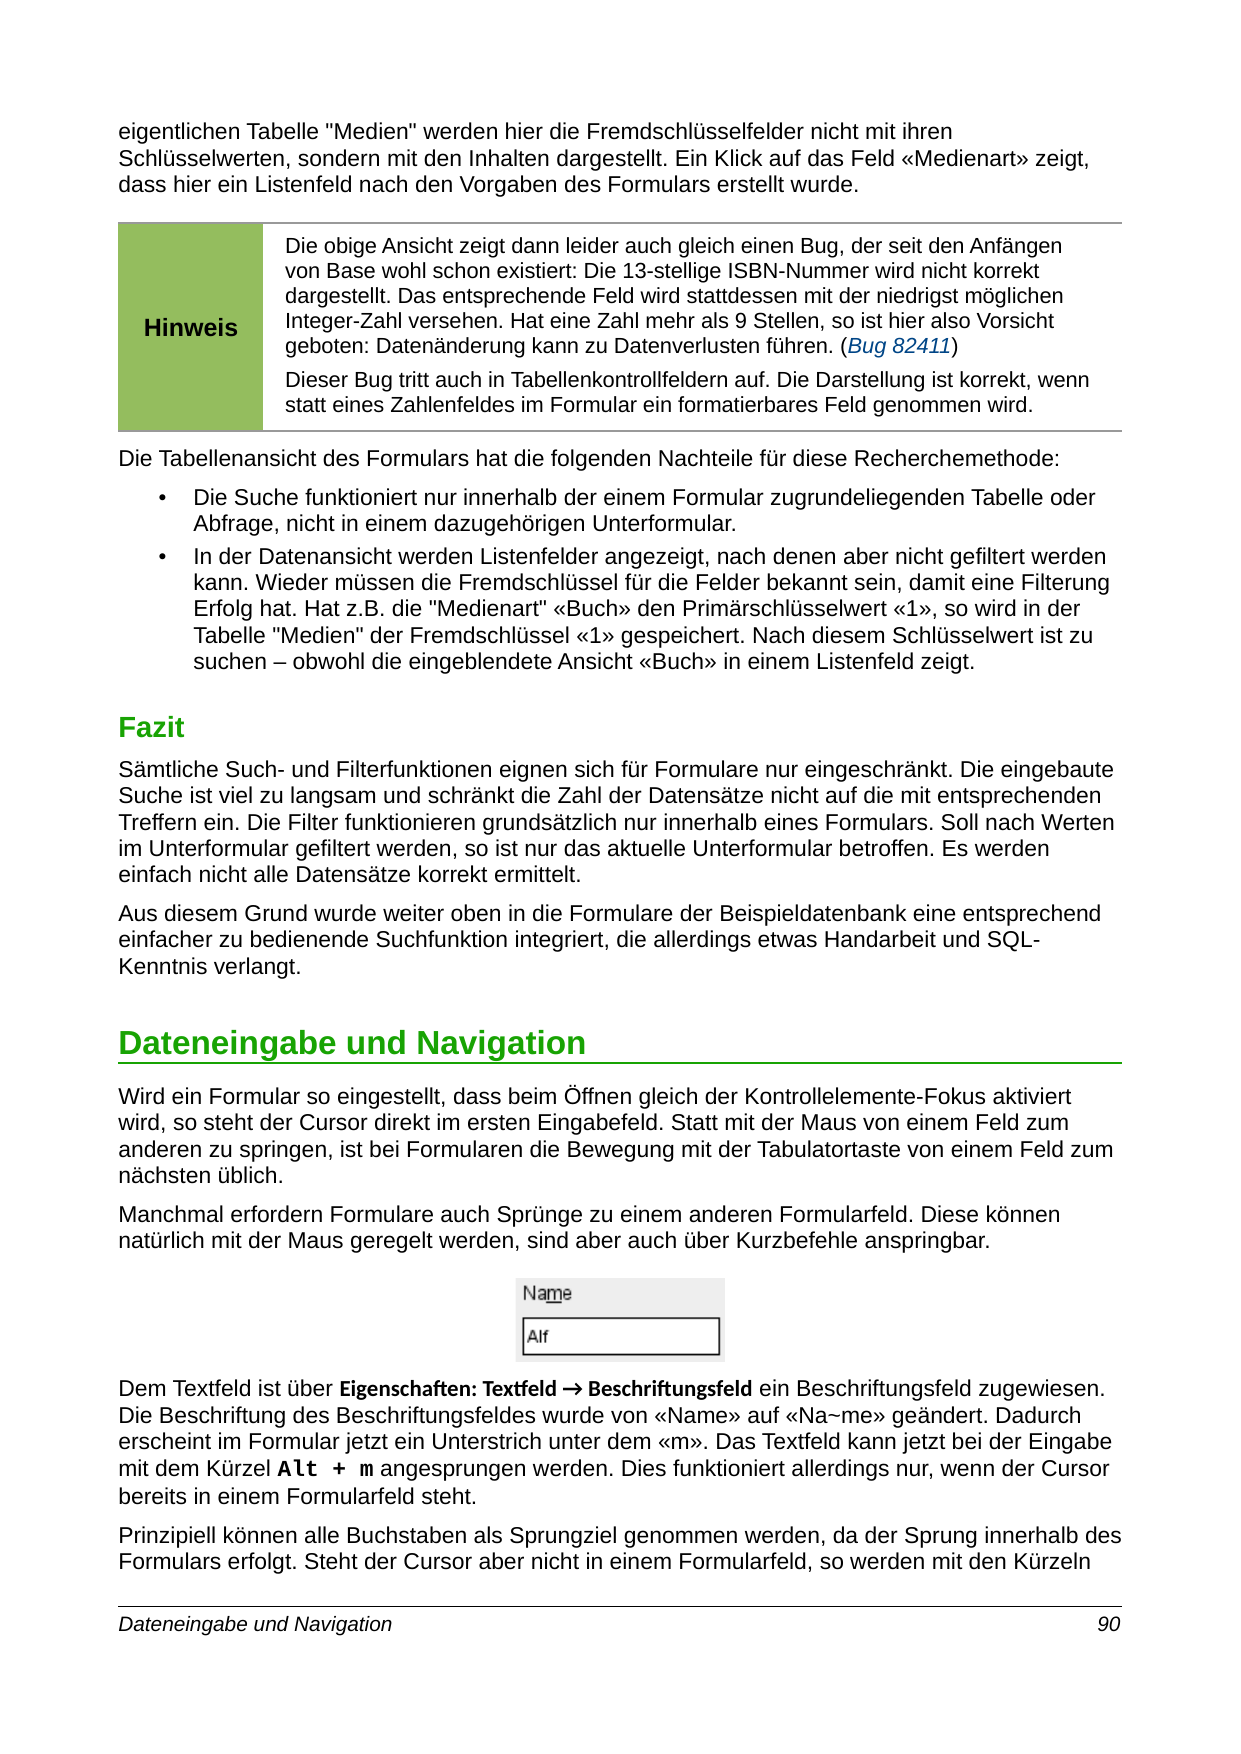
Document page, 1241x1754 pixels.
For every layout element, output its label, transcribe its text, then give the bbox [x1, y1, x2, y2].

subtitle Fazit [118, 710, 1122, 743]
list In der Datenansicht werden Listenfelder angezeigt, nach denen aber nicht gefiltert werden kann. Wieder müssen die Fremdschlüssel für die Felder bekannt sein, damit eine Filterung Erfolg hat. Hat z.B. die "Medienart" «Buch» den Primärschlüsselwert «1», so wird in der Tabelle "Medien" der Fremdschlüssel «1» gespeichert. Nach diesem Schlüsselwert ist zu suchen – obwohl die eingeblendete Ansicht «Buch» in einem Listenfeld zeigt. [156, 543, 1122, 674]
text Sämtliche Such- und Filterfunktionen eignen sich für Formulare nur eingeschränkt. Die eingebaute Suche ist viel zu langsam und schränkt die Zahl der Datensätze nicht auf die mit entsprechenden Treffern ein. Die Filter funktionieren grundsätzlich nur innerhalb eines Formulars. Soll nach Werten im Unterformular gefiltert werden, so ist nur das aktuelle Unterformular betroffen. Es werden einfach nicht alle Datensätze korrekt ermittelt. [118, 756, 1122, 887]
picture [515, 1278, 725, 1362]
text Prinzipiell können alle Buchstaben als Sprungziel genommen werden, da der Sprung innerhalb des Formulars erfolgt. Steht der Cursor aber nicht in einem Formularfeld, so werden mit den Kürzeln [118, 1522, 1122, 1574]
text Manchmal erfordern Formulare auch Sprünge zu einem anderen Formularfeld. Diese können natürlich mit der Maus geregelt werden, sind aber auch über Kurzbefehle anspringbar. [118, 1201, 1122, 1253]
text Aus diesem Grund wurde weiter oben in die Formulare der Beispieldatenbank eine entsprechend einfacher zu bedienende Suchfunktion integriert, die allerdings etwas Handarbeit und SQL-Kenntnis verlangt. [118, 900, 1122, 979]
text Dem Textfeld ist über Eigenschaften: Textfeld → Beschriftungsfeld ein Beschriftungsfeld zugewiesen. Die Beschriftung des Beschriftungsfeldes wurde von «Name» auf «Na~me» geändert. Dadurch erscheint im Formular jetzt ein Unterstrich unter dem «m». Das Textfeld kann jetzt bei der Eingabe mit dem Kürzel Alt + m angesprungen werden. Dies funktioniert allerdings nur, wenn der Cursor bereits in einem Formularfeld steht. [118, 1374, 1122, 1509]
table_header Hinweis [118, 224, 263, 430]
text Die Tabellenansicht des Formulars hat die folgenden Nachteile für diese Recherchemethode: [118, 445, 1122, 471]
text eigentlichen Tabelle "Medien" werden hier die Fremdschlüsselfelder nicht mit ihren Schlüsselwerten, sondern mit den Inhalten dargestellt. Ein Klick auf das Feld «Medienart» zeigt, dass hier ein Listenfeld nach den Vorgaben des Formulars erstellt wurde. [118, 118, 1122, 197]
text Wird ein Formular so eingestellt, dass beim Öffnen gleich der Kontrollelemente-Fokus aktiviert wird, so steht der Cursor direkt im ersten Eingabefeld. Statt mit der Maus von einem Feld zum anderen zu springen, ist bei Formularen die Bewegung mit der Tabulatortaste von einem Feld zum nächsten üblich. [118, 1083, 1122, 1188]
subtitle Dateneingabe und Navigation [118, 1023, 1122, 1062]
list Die Suche funktioniert nur innerhalb der einem Formular zugrundeliegenden Tabelle oder Abfrage, nicht in einem dazugehörigen Unterformular. [156, 484, 1122, 536]
table_header Die obige Ansicht zeigt dann leider auch gleich einen Bug, der seit den Anfängen von Base wohl schon existiert: Die 13-stellige ISBN-Nummer wird nicht korrekt dargestellt. Das entsprechende Feld wird stattdessen mit der niedrigst möglichen Integer-Zahl versehen. Hat eine Zahl mehr als 9 Stellen, so ist hier also Vorsicht geboten: Datenänderung kann zu Datenverlusten führen. (Bug 82411) Dieser Bug tritt auch in Tabellenkontrollfeldern auf. Die Darstellung ist korrekt, wenn statt eines Zahlenfeldes im Formular ein formatierbares Feld genommen wird. [264, 224, 1122, 430]
